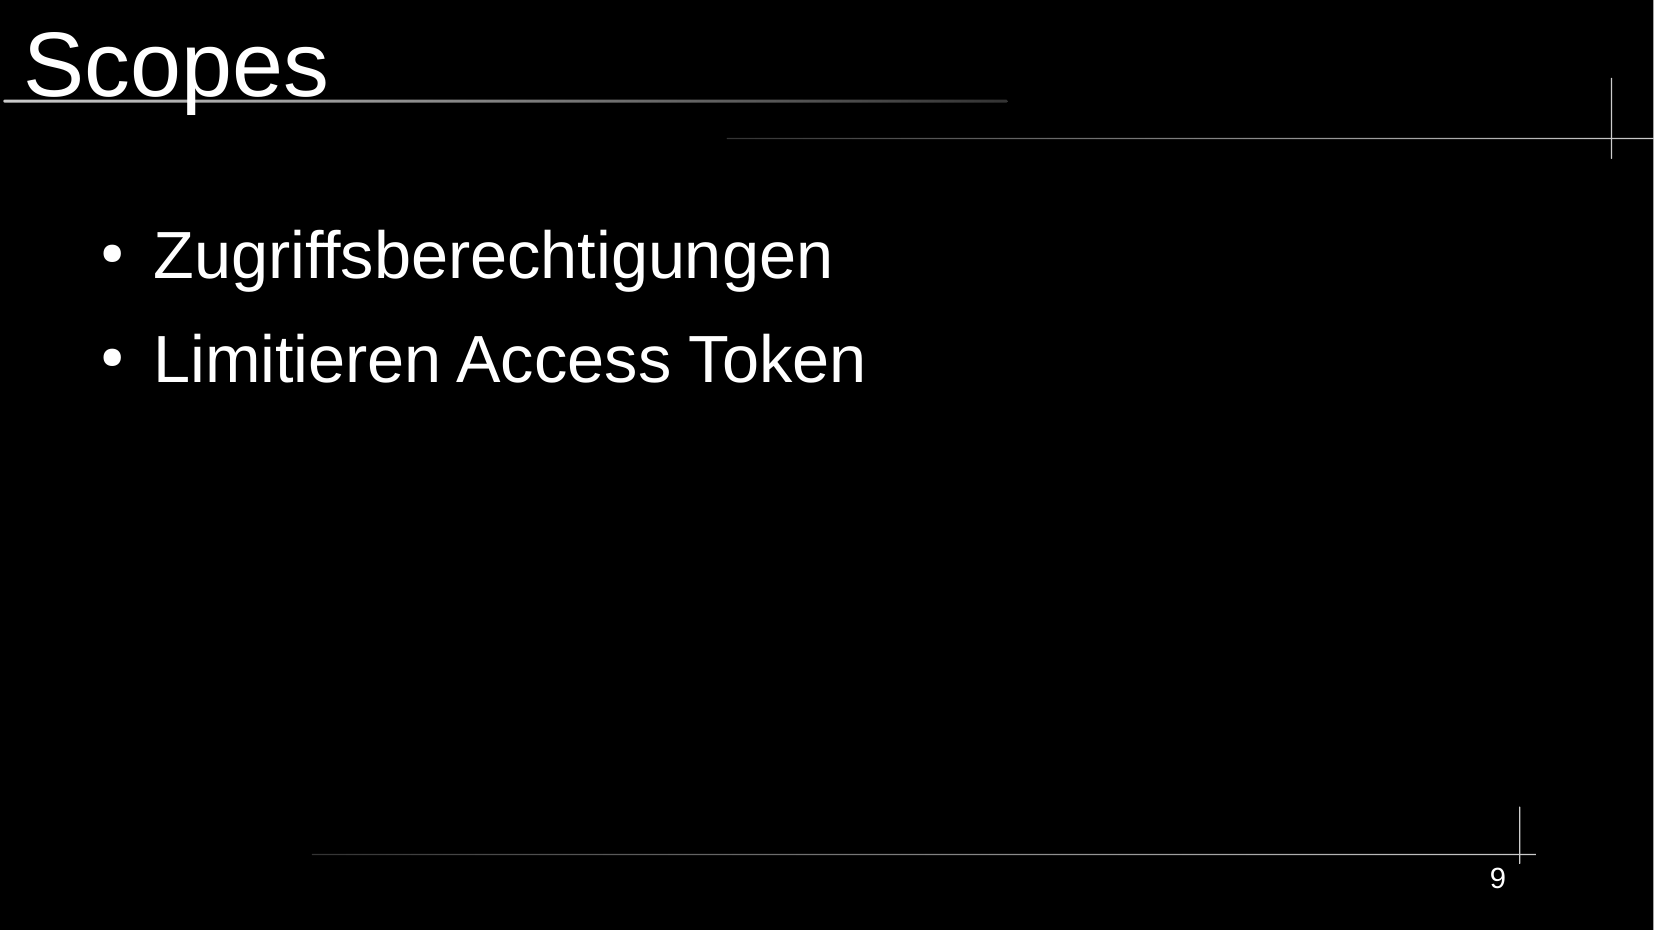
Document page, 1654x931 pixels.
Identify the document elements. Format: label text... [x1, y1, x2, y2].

title Scopes [23, 11, 1589, 119]
list Zugriffsberechtigungen Limitieren Access Token [82, 217, 1571, 758]
